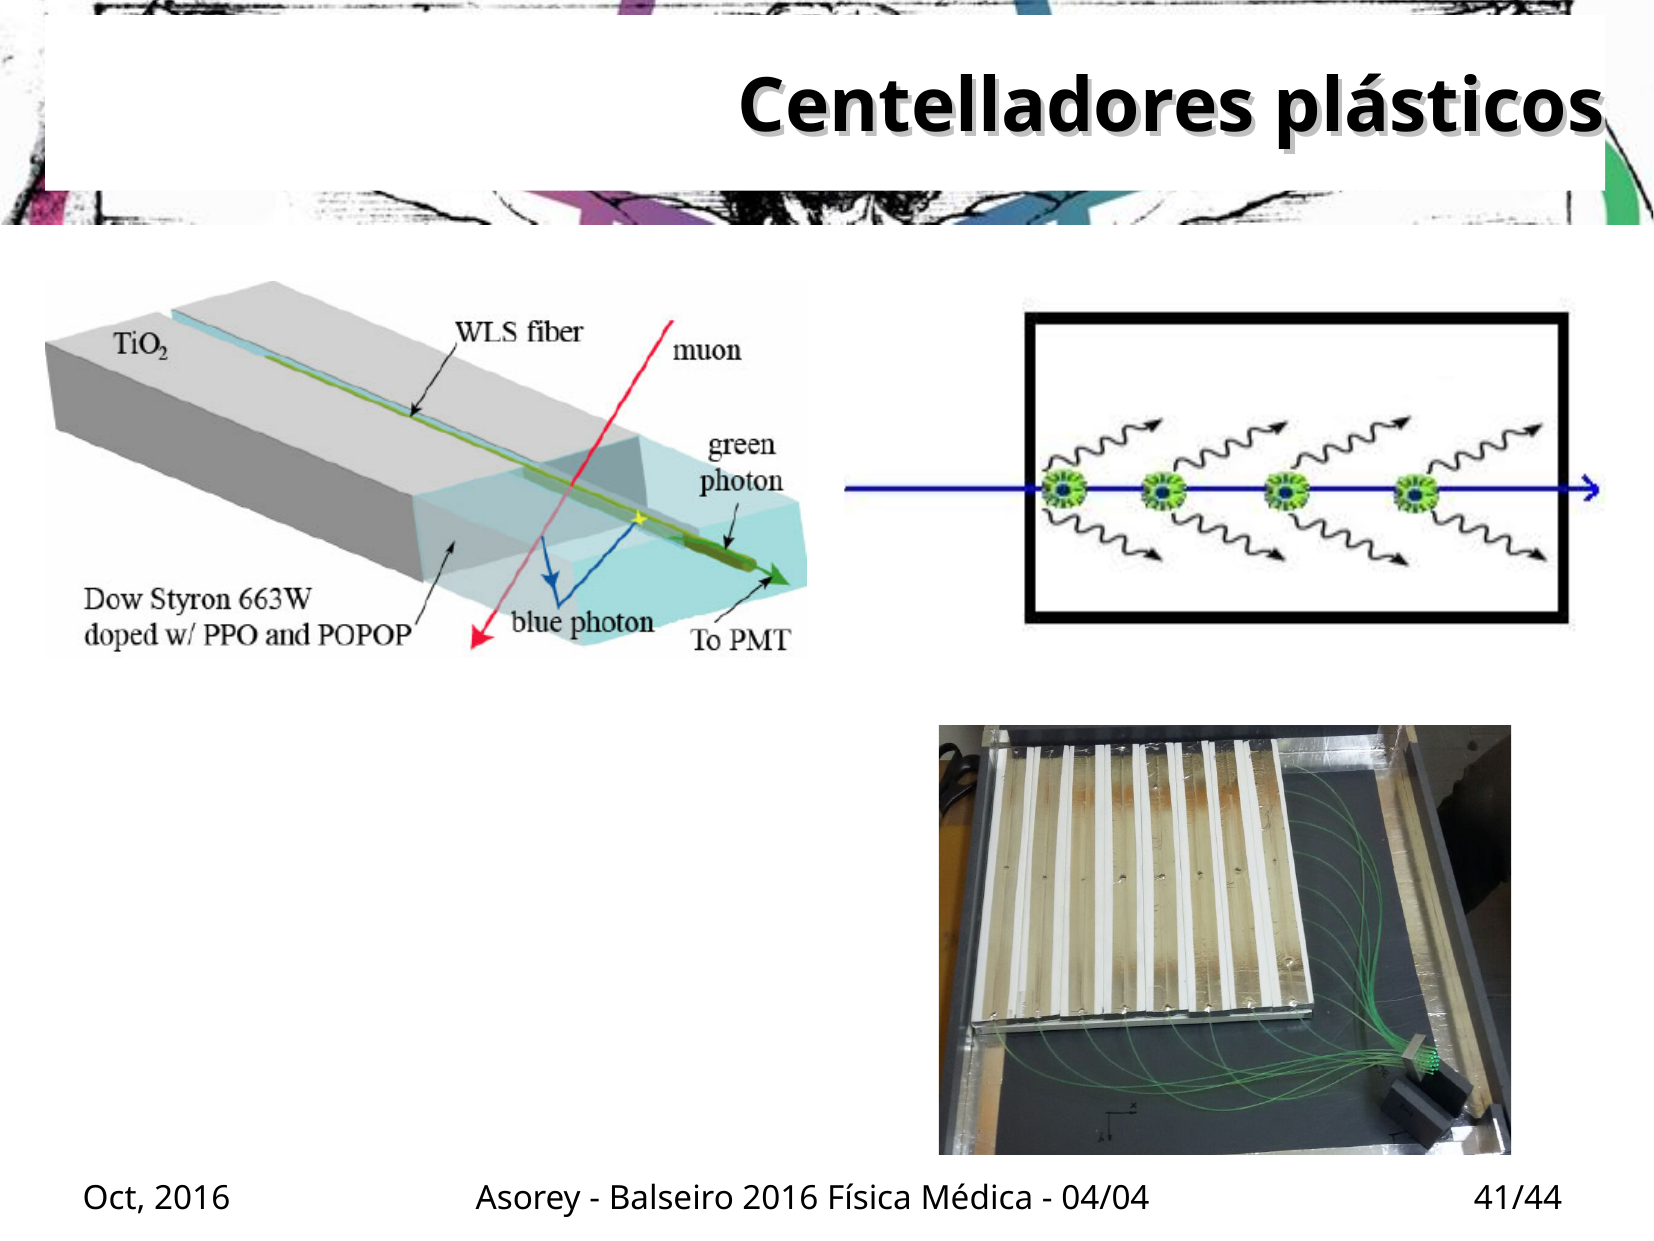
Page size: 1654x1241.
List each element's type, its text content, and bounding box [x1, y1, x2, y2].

picture [938, 725, 1512, 1155]
picture [844, 291, 1606, 649]
picture [45, 281, 807, 658]
picture [0, 0, 1654, 225]
title Centelladores plásticos [45, 15, 1606, 191]
